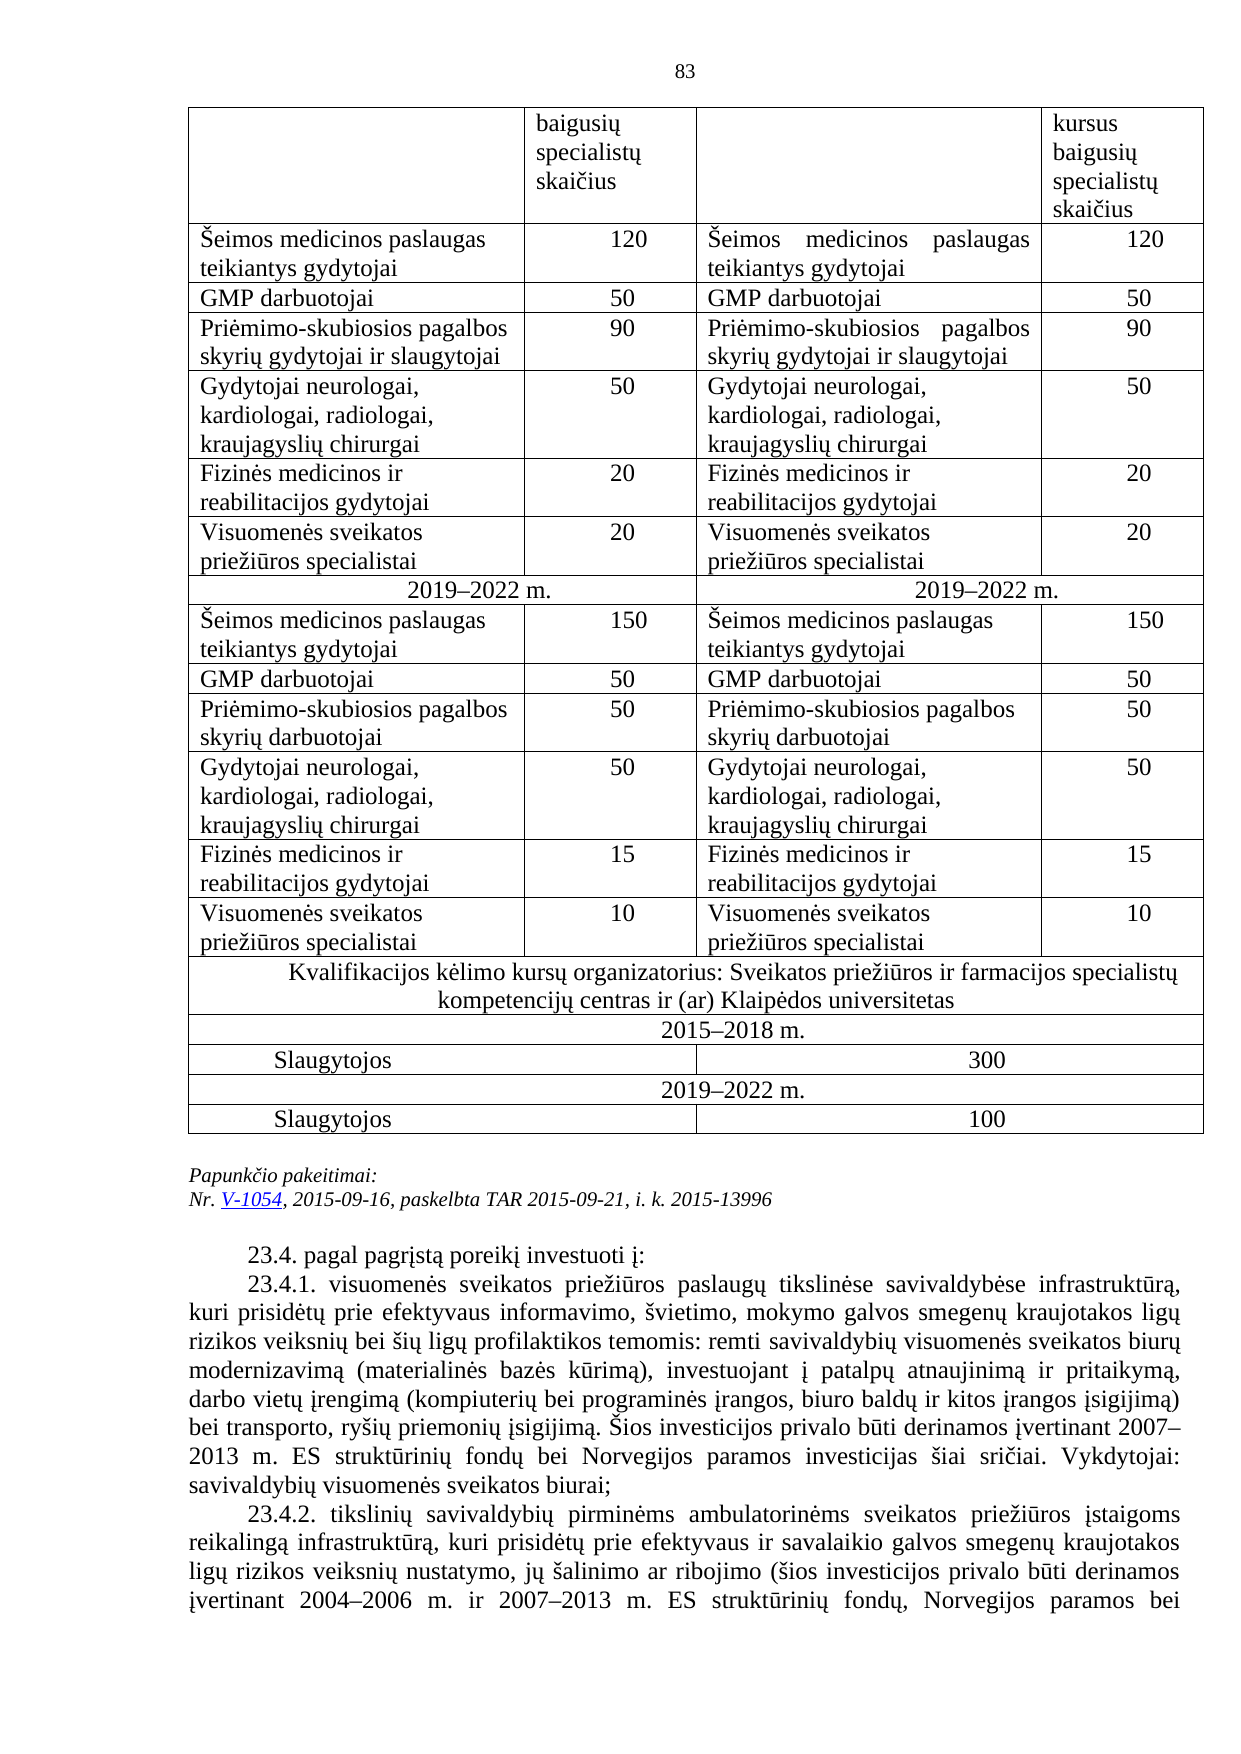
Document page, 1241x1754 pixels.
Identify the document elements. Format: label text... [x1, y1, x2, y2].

table_cell Visuomenės sveikatos priežiūros specialistai [189, 898, 524, 956]
table_cell Gydytojai neurologai, kardiologai, radiologai, kraujagyslių chirurgai [697, 752, 1041, 838]
table_cell Šeimos medicinos paslaugas teikiantys gydytojai [189, 224, 524, 282]
table_cell Priėmimo-skubiosios pagalbos skyrių gydytojai ir slaugytojai [189, 313, 524, 370]
table_cell Visuomenės sveikatos priežiūros specialistai [697, 517, 1041, 574]
table_cell 50 [1042, 371, 1203, 457]
table_cell 50 [1042, 283, 1203, 312]
table_cell 50 [525, 694, 696, 751]
table_cell 10 [525, 898, 696, 956]
table_cell Kvalifikacijos kėlimo kursų organizatorius: Sveikatos priežiūros ir farmacijos specialistų kompetencijų centras ir (ar) Klaipėdos universitetas [189, 957, 1203, 1014]
table_cell 50 [1042, 694, 1203, 751]
text Nr. V-1054, 2015-09-16, paskelbta TAR 2015-09-21, i. k. 2015-13996 [188, 1187, 1181, 1211]
table_cell 2019–2022 m. [189, 1075, 1203, 1103]
table_cell 15 [525, 840, 696, 897]
table_cell 20 [1042, 517, 1203, 574]
table_cell [697, 108, 1041, 223]
table_cell [189, 108, 524, 223]
table_cell Priėmimo-skubiosios pagalbos skyrių darbuotojai [189, 694, 524, 751]
table_cell Šeimos medicinos paslaugas teikiantys gydytojai [697, 224, 1041, 282]
table_cell Visuomenės sveikatos priežiūros specialistai [189, 517, 524, 574]
table_cell Šeimos medicinos paslaugas teikiantys gydytojai [189, 605, 524, 663]
table_cell 50 [525, 283, 696, 312]
table_cell 50 [1042, 664, 1203, 693]
table_cell kursus baigusių specialistų skaičius [1042, 108, 1203, 223]
table_cell 50 [1042, 752, 1203, 838]
table_cell Šeimos medicinos paslaugas teikiantys gydytojai [697, 605, 1041, 663]
table_cell GMP darbuotojai [697, 664, 1041, 693]
table_cell 20 [525, 517, 696, 574]
table_cell 15 [1042, 840, 1203, 897]
table_cell Gydytojai neurologai, kardiologai, radiologai, kraujagyslių chirurgai [189, 371, 524, 457]
table_cell 10 [1042, 898, 1203, 956]
table_cell 20 [525, 459, 696, 516]
table_cell 90 [525, 313, 696, 370]
table_cell Slaugytojos [189, 1105, 696, 1133]
text 23.4. pagal pagrįstą poreikį investuoti į: [188, 1240, 1181, 1269]
table_cell Priėmimo-skubiosios pagalbos skyrių darbuotojai [697, 694, 1041, 751]
table_cell 50 [525, 752, 696, 838]
table_cell 90 [1042, 313, 1203, 370]
table_cell 100 [697, 1105, 1203, 1133]
text 23.4.2. tikslinių savivaldybių pirminėms ambulatorinėms sveikatos priežiūros įstaigoms reikalingą infrastruktūrą, kuri prisidėtų prie efektyvaus ir savalaikio galvos smegenų kraujotakos ligų rizikos veiksnių nustatymo, jų šalinimo ar ribojimo (šios investicijos privalo būti derinamos įvertinant 2004–2006 m. ir 2007–2013 m. ES struktūrinių fondų, Norvegijos paramos bei [188, 1499, 1181, 1614]
table_cell GMP darbuotojai [697, 283, 1041, 312]
table_cell Gydytojai neurologai, kardiologai, radiologai, kraujagyslių chirurgai [189, 752, 524, 838]
table_cell 300 [697, 1045, 1203, 1074]
table_cell 120 [1042, 224, 1203, 282]
table_cell 2015–2018 m. [189, 1015, 1203, 1044]
table_cell Slaugytojos [189, 1045, 696, 1074]
table_cell 150 [1042, 605, 1203, 663]
table_cell 50 [525, 371, 696, 457]
table_cell baigusių specialistų skaičius [525, 108, 696, 223]
table_cell Visuomenės sveikatos priežiūros specialistai [697, 898, 1041, 956]
table_cell 2019–2022 m. [189, 576, 696, 604]
table_cell Priėmimo-skubiosios pagalbos skyrių gydytojai ir slaugytojai [697, 313, 1041, 370]
table_cell Fizinės medicinos ir reabilitacijos gydytojai [697, 459, 1041, 516]
table_cell 2019–2022 m. [697, 576, 1203, 604]
text Papunkčio pakeitimai: [188, 1163, 1181, 1187]
table_cell 50 [525, 664, 696, 693]
text 23.4.1. visuomenės sveikatos priežiūros paslaugų tikslinėse savivaldybėse infrastruktūrą, kuri prisidėtų prie efektyvaus informavimo, švietimo, mokymo galvos smegenų kraujotakos ligų rizikos veiksnių bei šių ligų profilaktikos temomis: remti savivaldybių visuomenės sveikatos biurų modernizavimą (materialinės bazės kūrimą), investuojant į patalpų atnaujinimą ir pritaikymą, darbo vietų įrengimą (kompiuterių bei programinės įrangos, biuro baldų ir kitos įrangos įsigijimą) bei transporto, ryšių priemonių įsigijimą. Šios investicijos privalo būti derinamos įvertinant 2007–2013 m. ES struktūrinių fondų bei Norvegijos paramos investicijas šiai sričiai. Vykdytojai: savivaldybių visuomenės sveikatos biurai; [188, 1269, 1181, 1499]
table_cell GMP darbuotojai [189, 283, 524, 312]
table_cell GMP darbuotojai [189, 664, 524, 693]
table_cell Fizinės medicinos ir reabilitacijos gydytojai [189, 459, 524, 516]
table_cell Fizinės medicinos ir reabilitacijos gydytojai [697, 840, 1041, 897]
table_cell 20 [1042, 459, 1203, 516]
table_cell 120 [525, 224, 696, 282]
table_cell Fizinės medicinos ir reabilitacijos gydytojai [189, 840, 524, 897]
table_cell 150 [525, 605, 696, 663]
table_cell Gydytojai neurologai, kardiologai, radiologai, kraujagyslių chirurgai [697, 371, 1041, 457]
